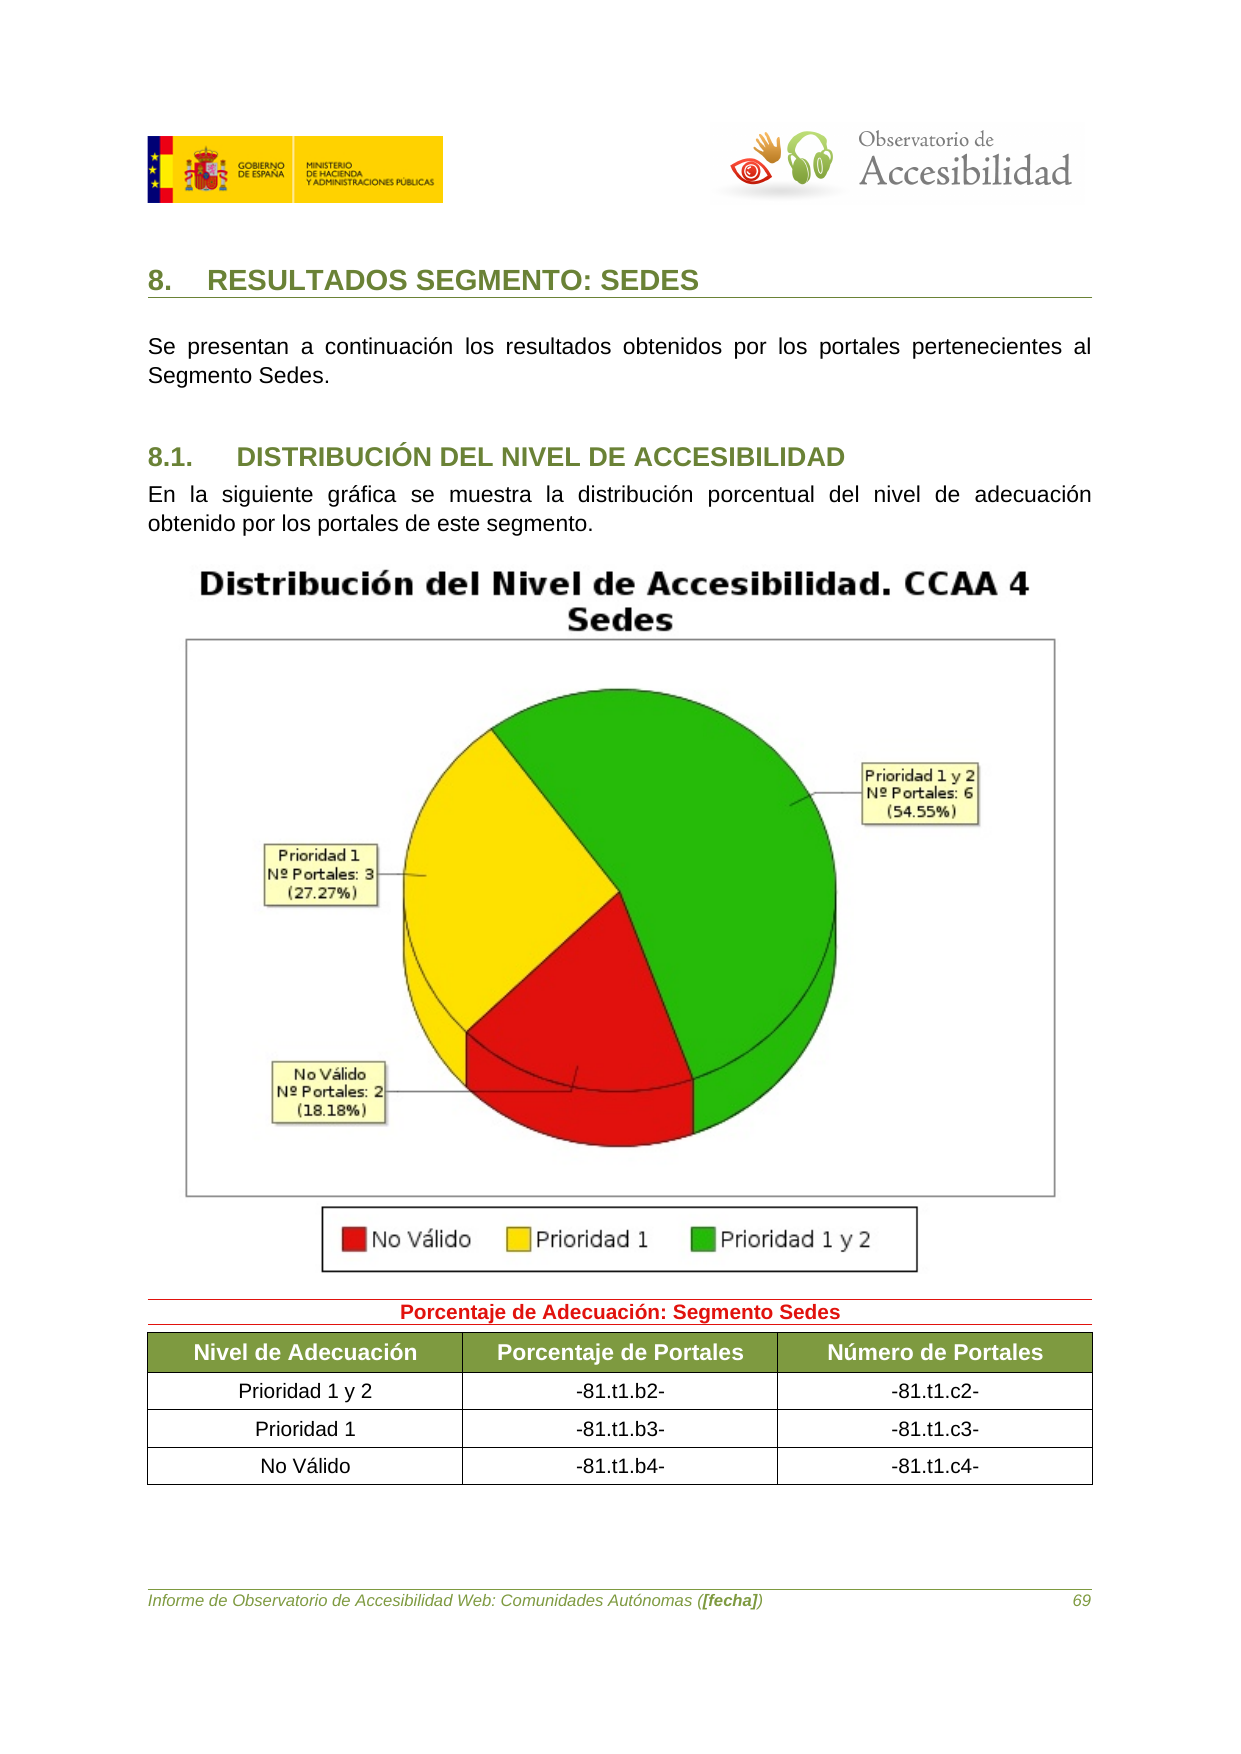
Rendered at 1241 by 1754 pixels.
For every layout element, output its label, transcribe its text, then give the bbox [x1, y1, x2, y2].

table_cell -81.t1.b4- [463, 1448, 777, 1484]
table_header Número de Portales [778, 1333, 1092, 1372]
table_cell -81.t1.c2- [778, 1373, 1092, 1409]
list Distribución del nivel de accesibilidad [148, 441, 1092, 472]
table_cell Prioridad 1 y 2 [148, 1373, 462, 1409]
table_cell -81.t1.c3- [778, 1410, 1092, 1447]
text Porcentaje de Adecuación: Segmento Sedes [148, 1300, 1092, 1324]
table_header Porcentaje de Portales [463, 1333, 777, 1372]
table_cell -81.t1.b3- [463, 1410, 777, 1447]
list Resultados Segmento: Sedes [148, 263, 1092, 297]
picture [147, 136, 443, 203]
picture [710, 122, 1086, 205]
table_cell Prioridad 1 [148, 1410, 462, 1447]
text En la siguiente gráfica se muestra la distribución porcentual del nivel de adecuación obtenido por los portales de este segmento. [148, 481, 1092, 537]
table_cell -81.t1.b2- [463, 1373, 777, 1409]
table_cell -81.t1.c4- [778, 1448, 1092, 1484]
picture [178, 564, 1062, 1274]
table_cell No Válido [148, 1448, 462, 1484]
text Se presentan a continuación los resultados obtenidos por los portales pertenecientes al Segmento Sedes. [148, 333, 1092, 388]
table_header Nivel de Adecuación [148, 1333, 462, 1372]
